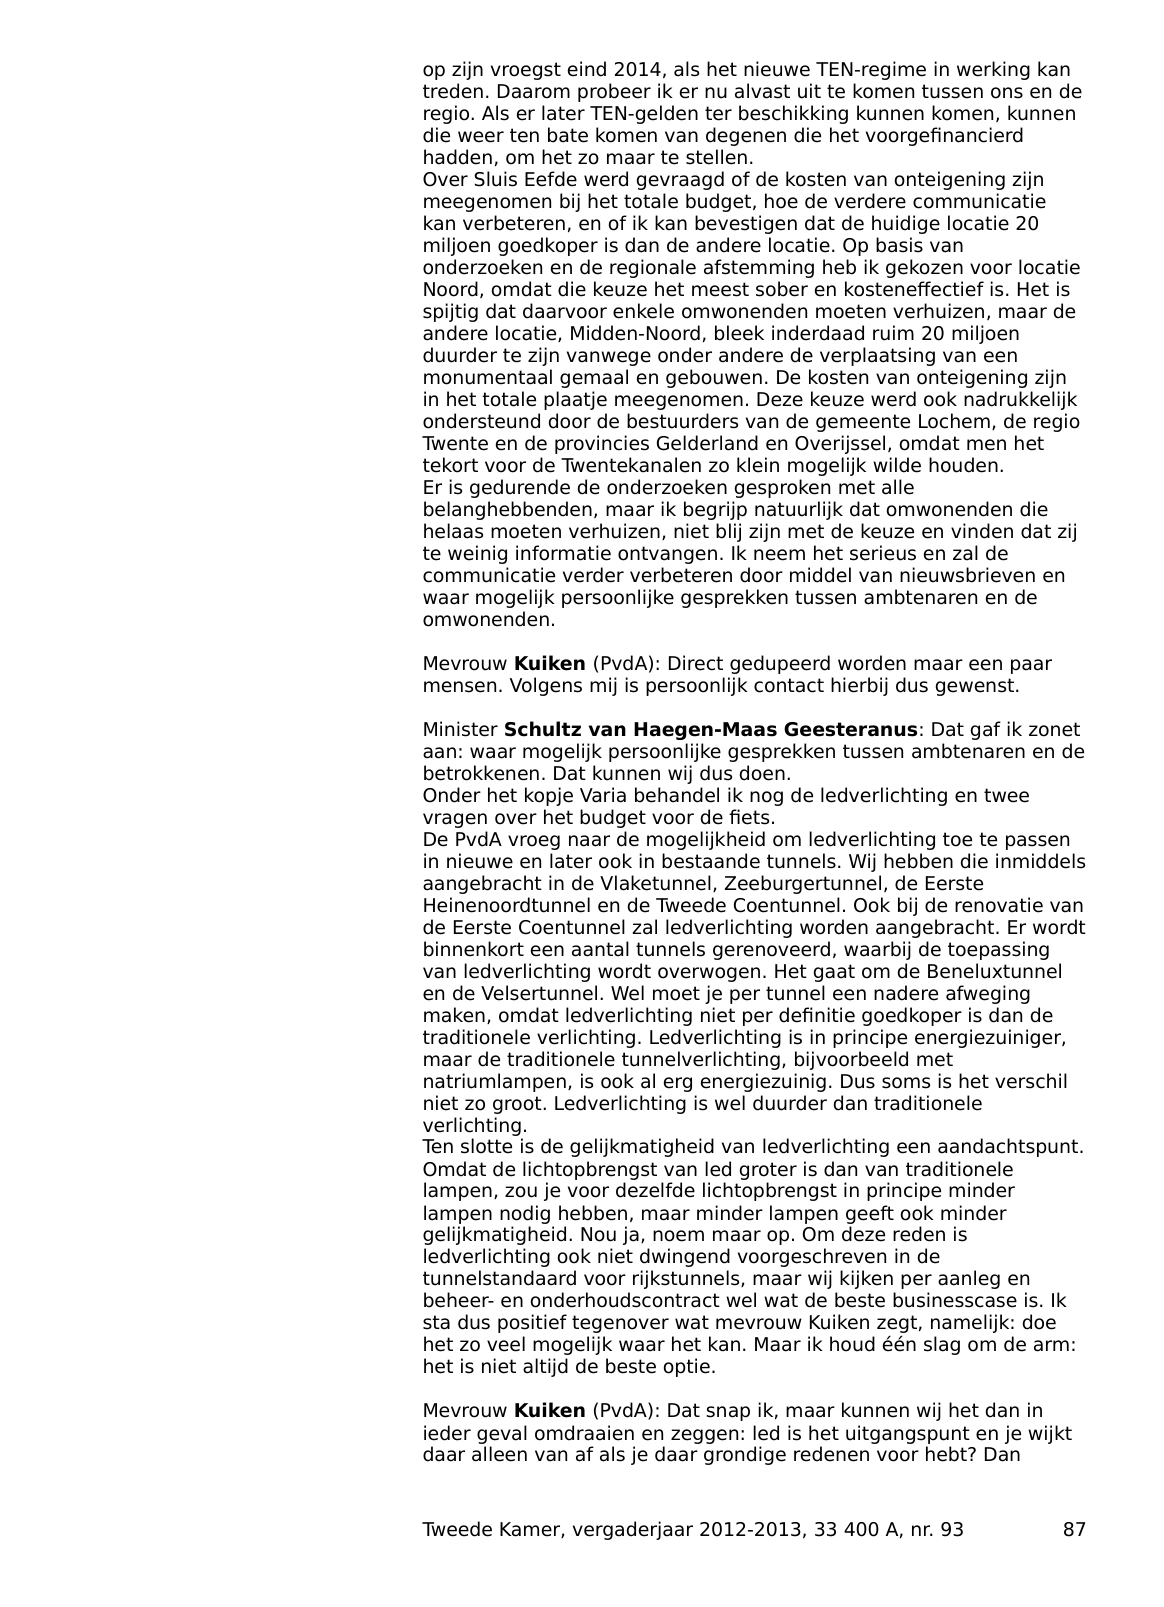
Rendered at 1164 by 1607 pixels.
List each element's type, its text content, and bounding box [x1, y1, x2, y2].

text Mevrouw Kuiken (PvdA): Dat snap ik, maar kunnen wij het dan in ieder geval omdraaien en zeggen: led is het uitgangspunt en je wijkt daar alleen van af als je daar grondige redenen voor hebt? Dan [422, 1400, 1087, 1466]
text Ten slotte is de gelijkmatigheid van ledverlichting een aandachtspunt. Omdat de lichtopbrengst van led groter is dan van traditionele lampen, zou je voor dezelfde lichtopbrengst in principe minder lampen nodig hebben, maar minder lampen geeft ook minder gelijkmatigheid. Nou ja, noem maar op. Om deze reden is ledverlichting ook niet dwingend voorgeschreven in de tunnelstandaard voor rijkstunnels, maar wij kijken per aanleg en beheer- en onderhoudscontract wel wat de beste businesscase is. Ik sta dus positief tegenover wat mevrouw Kuiken zegt, namelijk: doe het zo veel mogelijk waar het kan. Maar ik houd één slag om de arm: het is niet altijd de beste optie. [422, 1136, 1087, 1378]
text Onder het kopje Varia behandel ik nog de ledverlichting en twee vragen over het budget voor de fiets. [422, 785, 1087, 829]
text Over Sluis Eefde werd gevraagd of de kosten van onteigening zijn meegenomen bij het totale budget, hoe de verdere communicatie kan verbeteren, en of ik kan bevestigen dat de huidige locatie 20 miljoen goedkoper is dan de andere locatie. Op basis van onderzoeken en de regionale afstemming heb ik gekozen voor locatie Noord, omdat die keuze het meest sober en kosteneffectief is. Het is spijtig dat daarvoor enkele omwonenden moeten verhuizen, maar de andere locatie, Midden-Noord, bleek inderdaad ruim 20 miljoen duurder te zijn vanwege onder andere de verplaatsing van een monumentaal gemaal en gebouwen. De kosten van onteigening zijn in het totale plaatje meegenomen. Deze keuze werd ook nadrukkelijk ondersteund door de bestuurders van de gemeente Lochem, de regio Twente en de provincies Gelderland en Overijssel, omdat men het tekort voor de Twentekanalen zo klein mogelijk wilde houden. [422, 169, 1087, 477]
text Minister Schultz van Haegen-Maas Geesteranus: Dat gaf ik zonet aan: waar mogelijk persoonlijke gesprekken tussen ambtenaren en de betrokkenen. Dat kunnen wij dus doen. [422, 719, 1087, 785]
text Er is gedurende de onderzoeken gesproken met alle belanghebbenden, maar ik begrijp natuurlijk dat omwonenden die helaas moeten verhuizen, niet blij zijn met de keuze en vinden dat zij te weinig informatie ontvangen. Ik neem het serieus en zal de communicatie verder verbeteren door middel van nieuwsbrieven en waar mogelijk persoonlijke gesprekken tussen ambtenaren en de omwonenden. [422, 477, 1087, 631]
text op zijn vroegst eind 2014, als het nieuwe TEN-regime in werking kan treden. Daarom probeer ik er nu alvast uit te komen tussen ons en de regio. Als er later TEN-gelden ter beschikking kunnen komen, kunnen die weer ten bate komen van degenen die het voorgefinancierd hadden, om het zo maar te stellen. [422, 59, 1087, 169]
text De PvdA vroeg naar de mogelijkheid om ledverlichting toe te passen in nieuwe en later ook in bestaande tunnels. Wij hebben die inmiddels aangebracht in de Vlaketunnel, Zeeburgertunnel, de Eerste Heinenoordtunnel en de Tweede Coentunnel. Ook bij de renovatie van de Eerste Coentunnel zal ledverlichting worden aangebracht. Er wordt binnenkort een aantal tunnels gerenoveerd, waarbij de toepassing van ledverlichting wordt overwogen. Het gaat om de Beneluxtunnel en de Velsertunnel. Wel moet je per tunnel een nadere afweging maken, omdat ledverlichting niet per definitie goedkoper is dan de traditionele verlichting. Ledverlichting is in principe energiezuiniger, maar de traditionele tunnelverlichting, bijvoorbeeld met natriumlampen, is ook al erg energiezuinig. Dus soms is het verschil niet zo groot. Ledverlichting is wel duurder dan traditionele verlichting. [422, 829, 1087, 1136]
text Mevrouw Kuiken (PvdA): Direct gedupeerd worden maar een paar mensen. Volgens mij is persoonlijk contact hierbij dus gewenst. [422, 653, 1087, 697]
